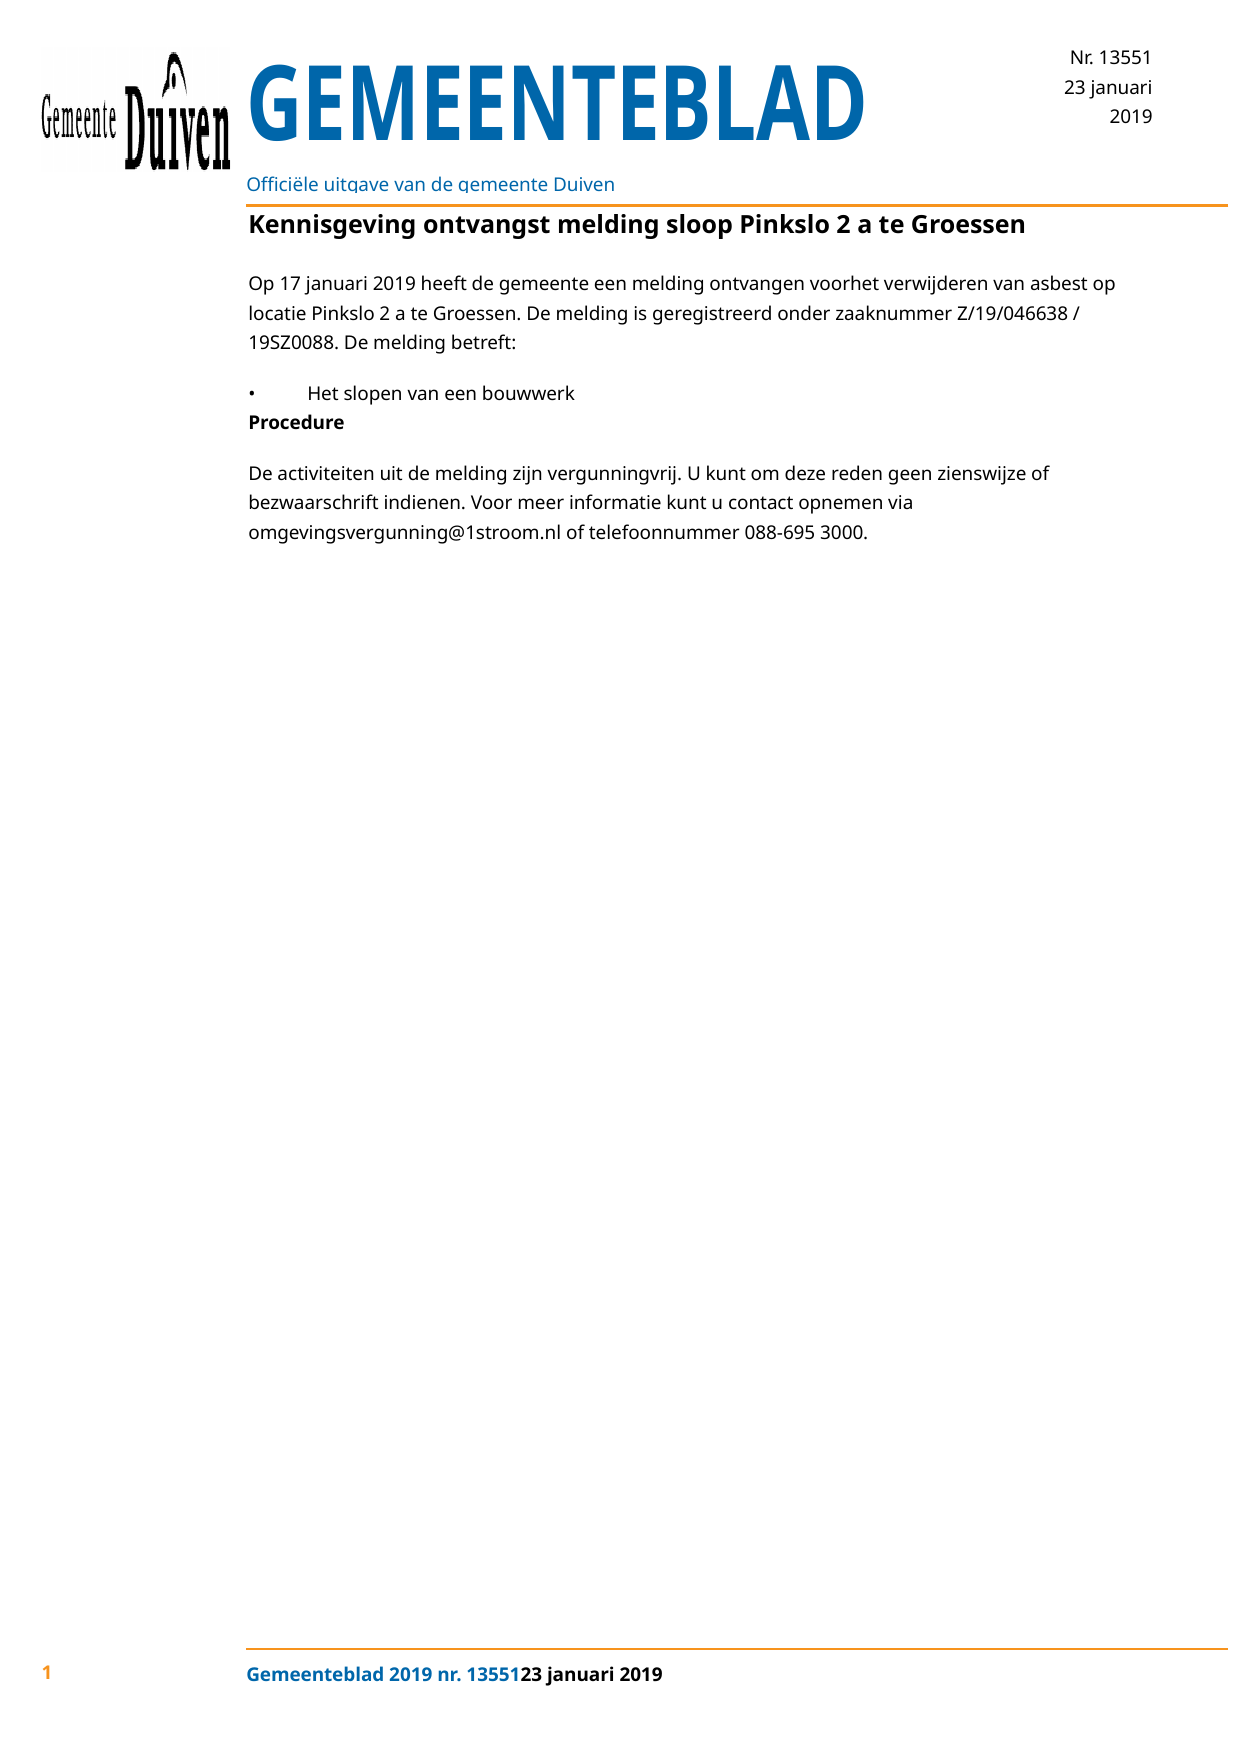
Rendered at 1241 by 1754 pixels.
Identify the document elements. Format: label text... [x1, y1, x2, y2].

text Procedure [248, 409, 1152, 435]
text Kennisgeving ontvangst melding sloop Pinkslo 2 a te Groessen [248, 207, 1152, 241]
list Het slopen van een bouwwerk [248, 380, 1152, 406]
picture [41, 47, 231, 172]
text Op 17 januari 2019 heeft de gemeente een melding ontvangen voorhet verwijderen van asbest op locatie Pinkslo 2 a te Groessen. De melding is geregistreerd onder zaaknummer Z/19/046638 / 19SZ0088. De melding betreft: [248, 270, 1152, 355]
text De activiteiten uit de melding zijn vergunningvrij. U kunt om deze reden geen zienswijze of bezwaarschrift indienen. Voor meer informatie kunt u contact opnemen via omgevingsvergunning@1stroom.nl of telefoonnummer 088-695 3000. [248, 460, 1152, 545]
